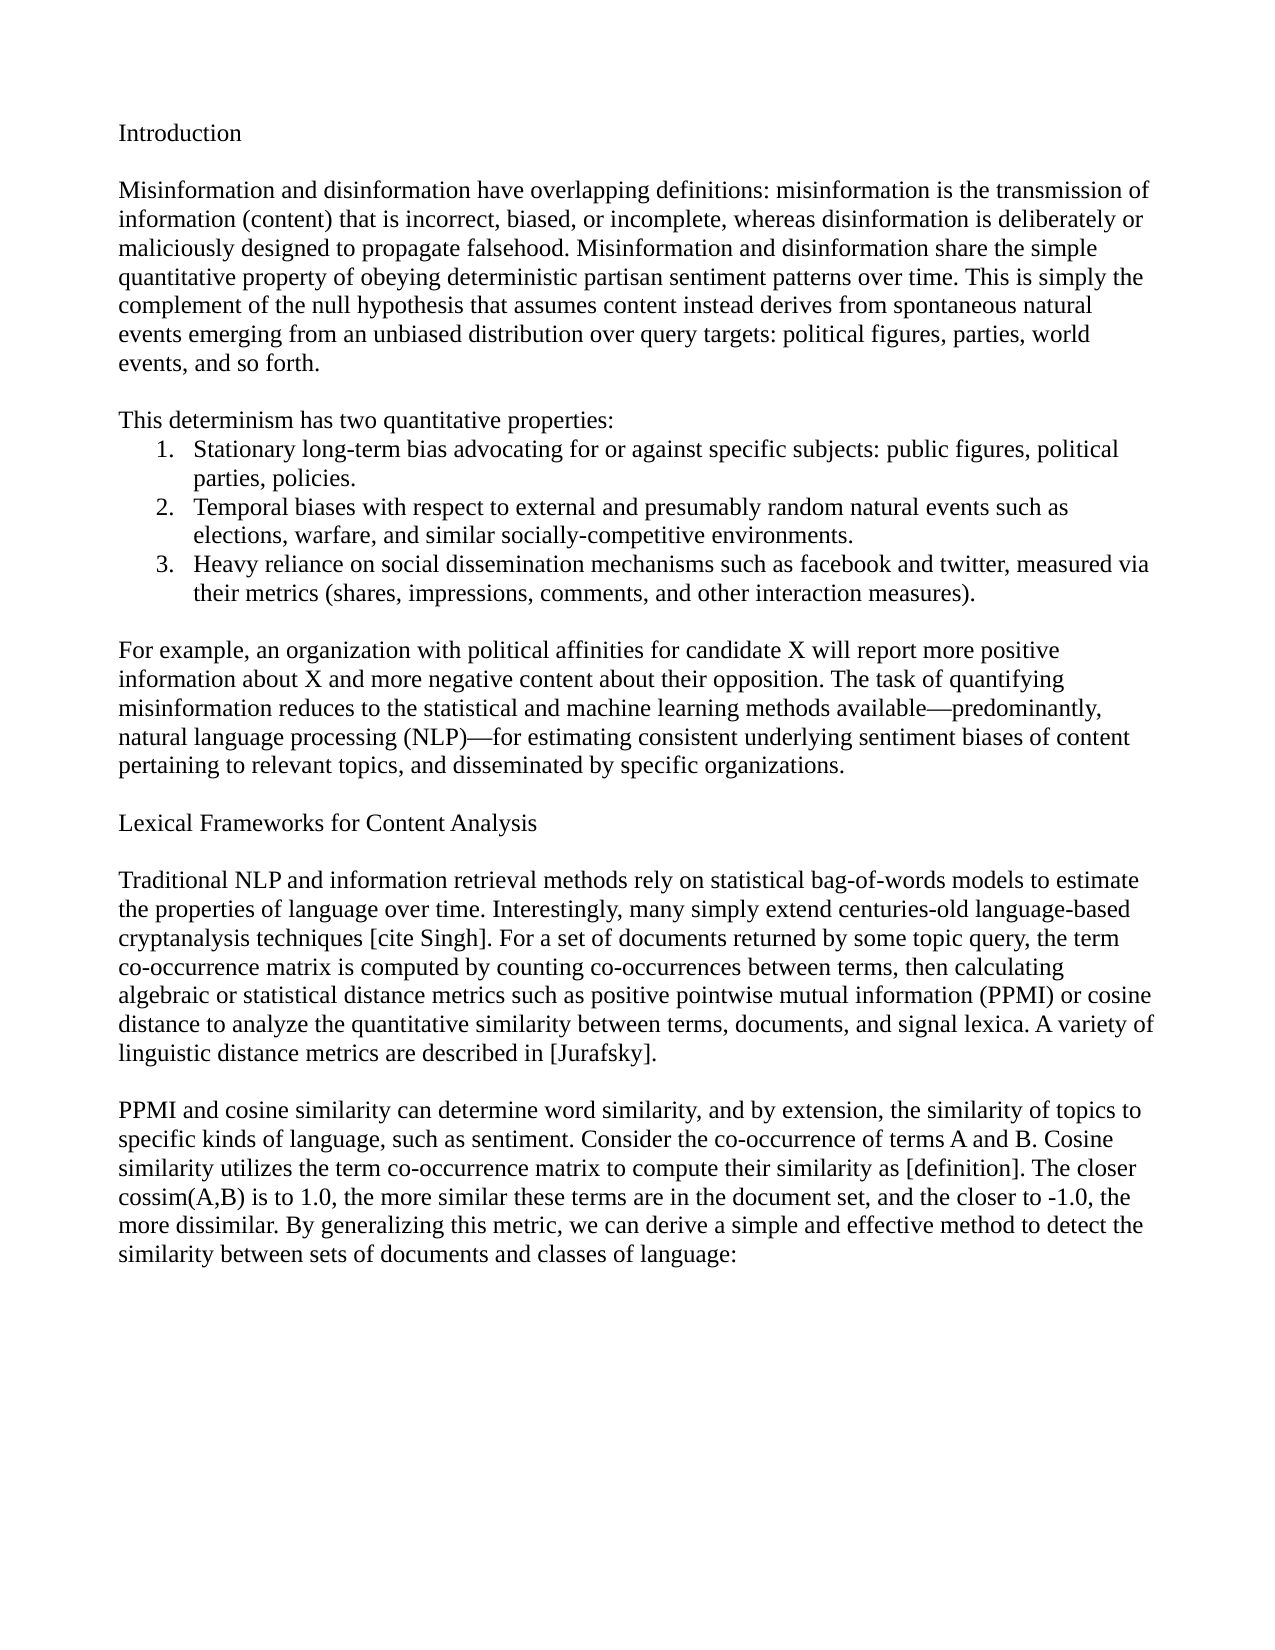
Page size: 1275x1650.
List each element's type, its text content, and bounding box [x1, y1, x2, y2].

text This determinism has two quantitative properties: [118, 406, 1157, 434]
text For example, an organization with political affinities for candidate X will report more positive information about X and more negative content about their opposition. The task of quantifying misinformation reduces to the statistical and machine learning methods available—predominantly, natural language processing (NLP)—for estimating consistent underlying sentiment biases of content pertaining to relevant topics, and disseminated by specific organizations. [118, 636, 1157, 779]
list Heavy reliance on social dissemination mechanisms such as facebook and twitter, measured via their metrics (shares, impressions, comments, and other interaction measures). [156, 549, 1157, 607]
text Introduction [118, 118, 1157, 147]
text Lexical Frameworks for Content Analysis [118, 808, 1157, 837]
list Stationary long-term bias advocating for or against specific subjects: public figures, political parties, policies. [156, 434, 1157, 492]
text Misinformation and disinformation have overlapping definitions: misinformation is the transmission of information (content) that is incorrect, biased, or incomplete, whereas disinformation is deliberately or maliciously designed to propagate falsehood. Misinformation and disinformation share the simple quantitative property of obeying deterministic partisan sentiment patterns over time. This is simply the complement of the null hypothesis that assumes content instead derives from spontaneous natural events emerging from an unbiased distribution over query targets: political figures, parties, world events, and so forth. [118, 176, 1157, 377]
text PPMI and cosine similarity can determine word similarity, and by extension, the similarity of topics to specific kinds of language, such as sentiment. Consider the co-occurrence of terms A and B. Cosine similarity utilizes the term co-occurrence matrix to compute their similarity as [definition]. The closer cossim(A,B) is to 1.0, the more similar these terms are in the document set, and the closer to -1.0, the more dissimilar. By generalizing this metric, we can derive a simple and effective method to detect the similarity between sets of documents and classes of language: [118, 1096, 1157, 1268]
list Temporal biases with respect to external and presumably random natural events such as elections, warfare, and similar socially-competitive environments. [156, 492, 1157, 549]
text Traditional NLP and information retrieval methods rely on statistical bag-of-words models to estimate the properties of language over time. Interestingly, many simply extend centuries-old language-based cryptanalysis techniques [cite Singh]. For a set of documents returned by some topic query, the term co-occurrence matrix is computed by counting co-occurrences between terms, then calculating algebraic or statistical distance metrics such as positive pointwise mutual information (PPMI) or cosine distance to analyze the quantitative similarity between terms, documents, and signal lexica. A variety of linguistic distance metrics are described in [Jurafsky]. [118, 866, 1157, 1067]
